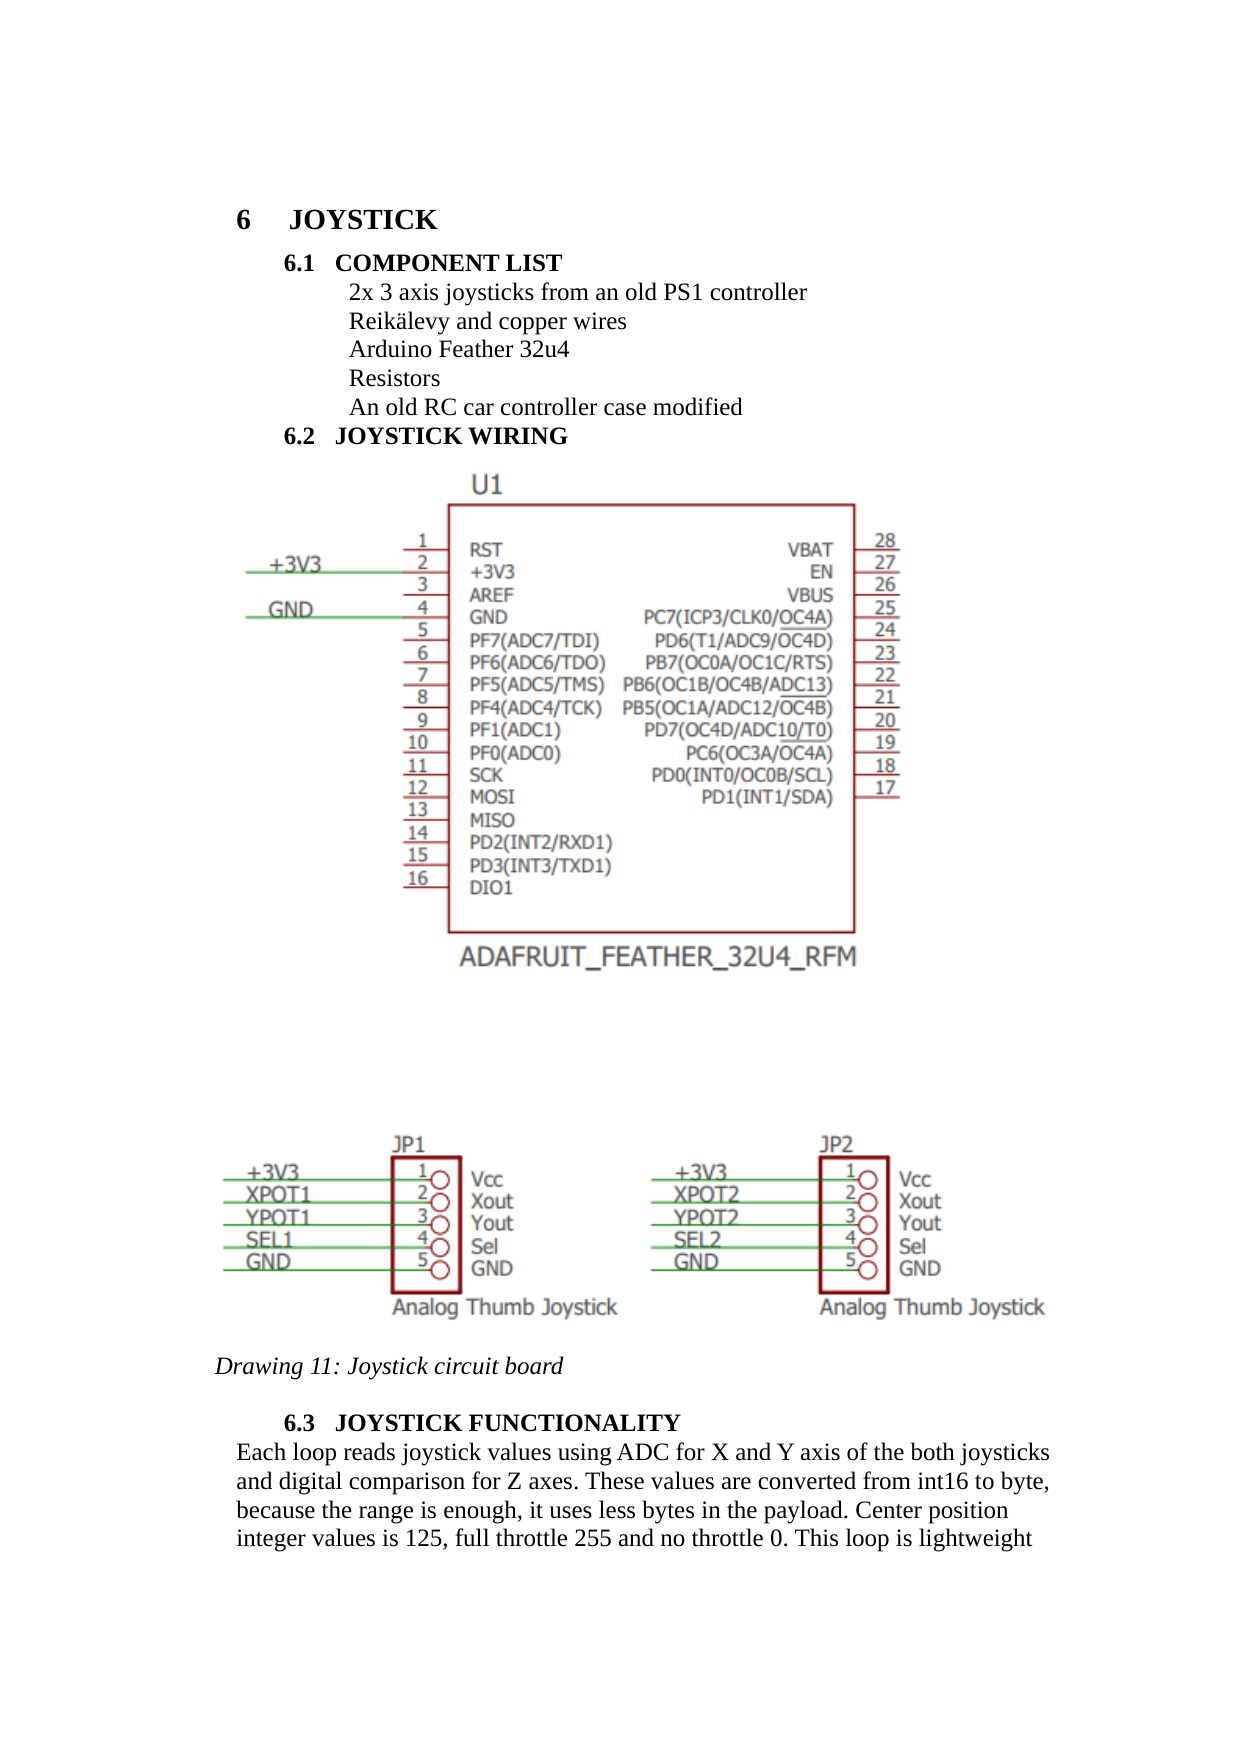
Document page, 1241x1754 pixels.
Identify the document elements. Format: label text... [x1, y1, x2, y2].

list 2x 3 axis joysticks from an old PS1 controller [311, 277, 1063, 306]
list Reikälevy and copper wires [311, 306, 1063, 334]
text Drawing 11: Joystick circuit board [214, 1351, 1085, 1380]
list An old RC car controller case modified [311, 392, 1063, 421]
subtitle joystick wiring [283, 421, 1063, 449]
list Resistors [311, 363, 1063, 392]
list Arduino Feather 32u4 [311, 334, 1063, 363]
subtitle Joystick [236, 202, 1063, 236]
subtitle Component list [283, 248, 1063, 277]
picture [214, 449, 1085, 1351]
subtitle Joystick functionality [283, 1408, 1063, 1437]
text Each loop reads joystick values using ADC for X and Y axis of the both joysticks and digital comparison for Z axes. These values are converted from int16 to byte, because the range is enough, it uses less bytes in the payload. Center position integer values is 125, full throttle 255 and no throttle 0. This loop is lightweight [236, 1437, 1063, 1552]
